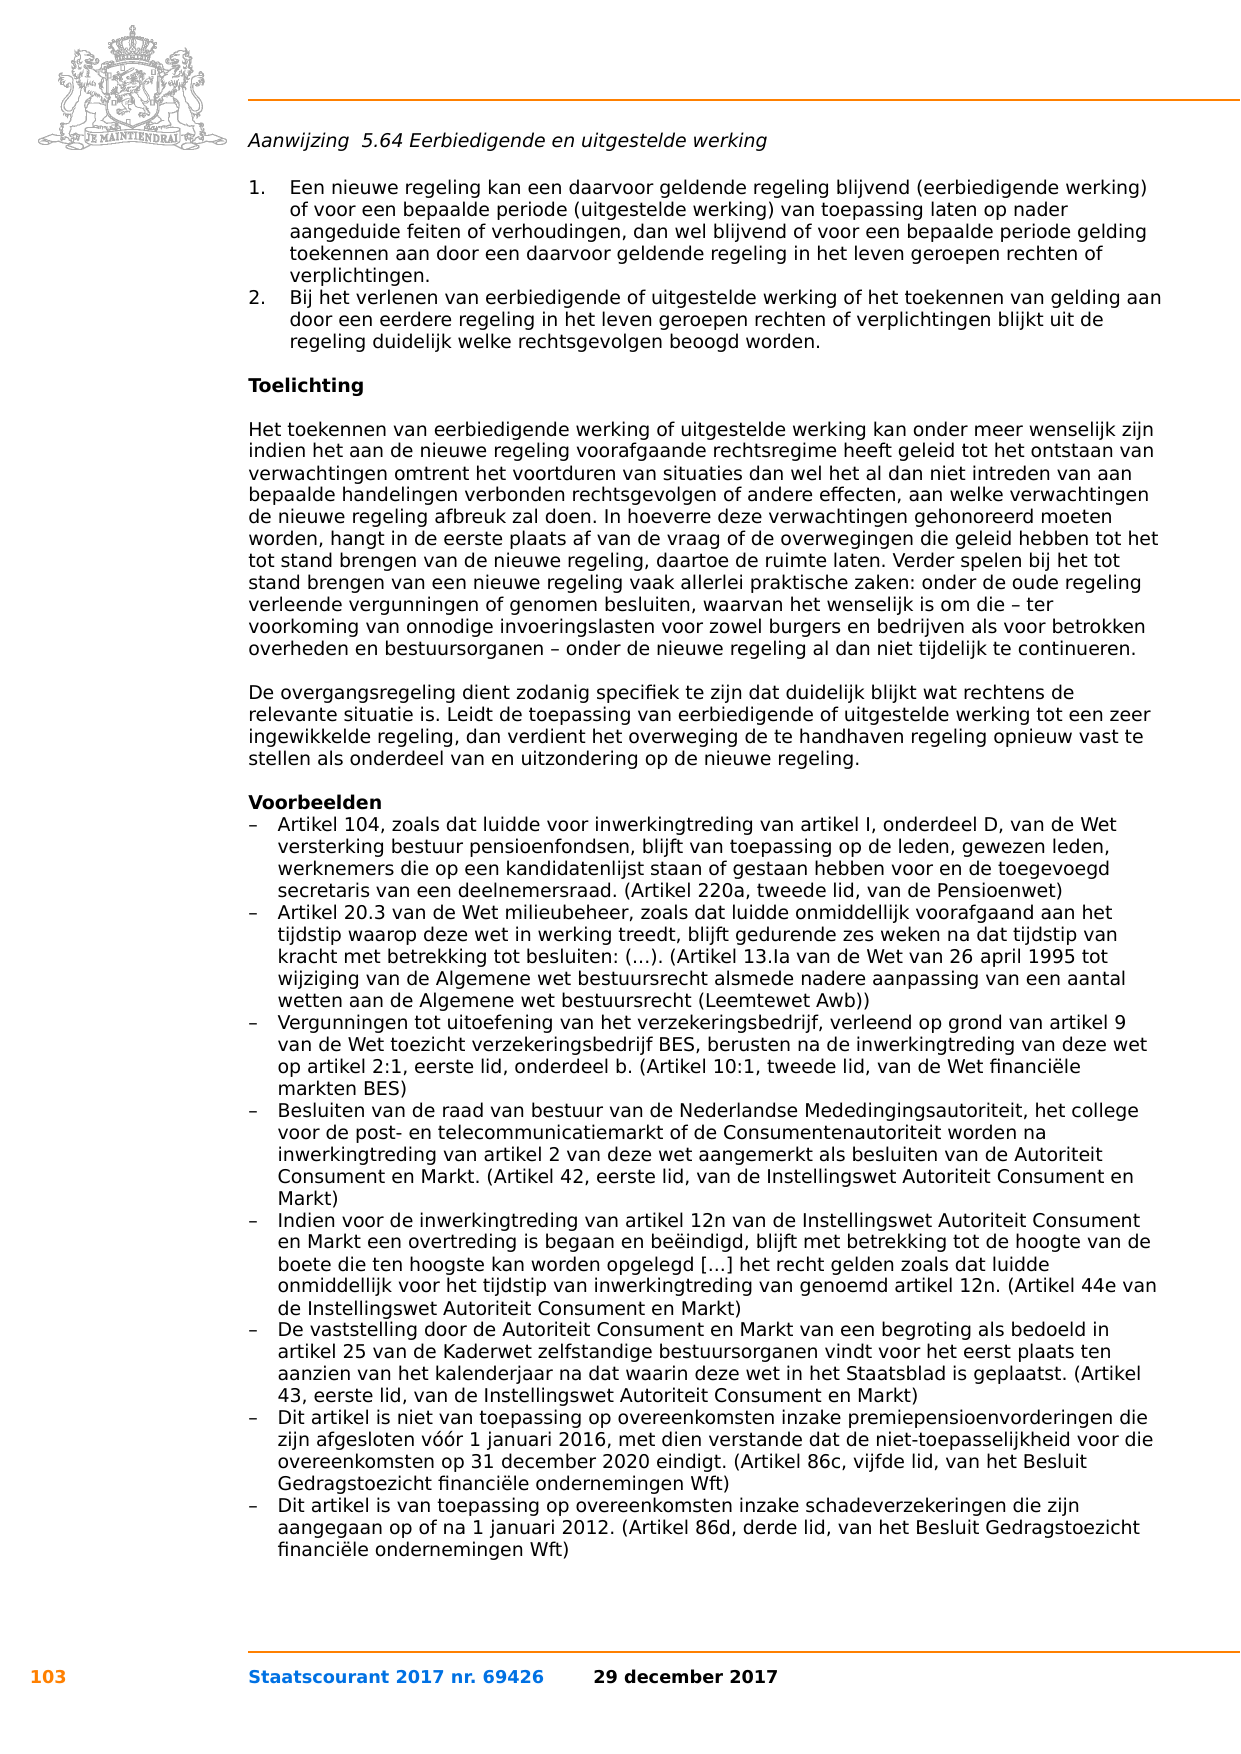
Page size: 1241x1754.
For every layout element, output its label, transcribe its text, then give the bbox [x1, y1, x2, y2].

subtitle Voorbeelden [248, 792, 1163, 814]
text – Indien voor de inwerkingtreding van artikel 12n van de Instellingswet Autoriteit Consument en Markt een overtreding is begaan en beëindigd, blijft met betrekking tot de hoogte van de boete die ten hoogste kan worden opgelegd [...] het recht gelden zoals dat luidde onmiddellijk voor het tijdstip van inwerkingtreding van genoemd artikel 12n. (Artikel 44e van de Instellingswet Autoriteit Consument en Markt) [248, 1209, 1163, 1319]
text – Besluiten van de raad van bestuur van de Nederlandse Mededingingsautoriteit, het college voor de post- en telecommunicatiemarkt of de Consumentenautoriteit worden na inwerkingtreding van artikel 2 van deze wet aangemerkt als besluiten van de Autoriteit Consument en Markt. (Artikel 42, eerste lid, van de Instellingswet Autoriteit Consument en Markt) [248, 1099, 1163, 1209]
text – Artikel 20.3 van de Wet milieubeheer, zoals dat luidde onmiddellijk voorafgaand aan het tijdstip waarop deze wet in werking treedt, blijft gedurende zes weken na dat tijdstip van kracht met betrekking tot besluiten: (...). (Artikel 13.Ia van de Wet van 26 april 1995 tot wijziging van de Algemene wet bestuursrecht alsmede nadere aanpassing van een aantal wetten aan de Algemene wet bestuursrecht (Leemtewet Awb)) [248, 902, 1163, 1012]
subtitle Toelichting [248, 374, 1163, 397]
text 2. Bij het verlenen van eerbiedigende of uitgestelde werking of het toekennen van gelding aan door een eerdere regeling in het leven geroepen rechten of verplichtingen blijkt uit de regeling duidelijk welke rechtsgevolgen beoogd worden. [248, 287, 1163, 353]
text De overgangsregeling dient zodanig specifiek te zijn dat duidelijk blijkt wat rechtens de relevante situatie is. Leidt de toepassing van eerbiedigende of uitgestelde werking tot een zeer ingewikkelde regeling, dan verdient het overweging de te handhaven regeling opnieuw vast te stellen als onderdeel van en uitzondering op de nieuwe regeling. [248, 682, 1163, 770]
text Het toekennen van eerbiedigende werking of uitgestelde werking kan onder meer wenselijk zijn indien het aan de nieuwe regeling voorafgaande rechtsregime heeft geleid tot het ontstaan van verwachtingen omtrent het voortduren van situaties dan wel het al dan niet intreden van aan bepaalde handelingen verbonden rechtsgevolgen of andere effecten, aan welke verwachtingen de nieuwe regeling afbreuk zal doen. In hoeverre deze verwachtingen gehonoreerd moeten worden, hangt in de eerste plaats af van de vraag of de overwegingen die geleid hebben tot het tot stand brengen van de nieuwe regeling, daartoe de ruimte laten. Verder spelen bij het tot stand brengen van een nieuwe regeling vaak allerlei praktische zaken: onder de oude regeling verleende vergunningen of genomen besluiten, waarvan het wenselijk is om die – ter voorkoming van onnodige invoeringslasten voor zowel burgers en bedrijven als voor betrokken overheden en bestuursorganen – onder de nieuwe regeling al dan niet tijdelijk te continueren. [248, 418, 1163, 660]
subtitle Aanwijzing 5.64 Eerbiedigende en uitgestelde werking [248, 130, 1163, 152]
text – Dit artikel is niet van toepassing op overeenkomsten inzake premiepensioenvorderingen die zijn afgesloten vóór 1 januari 2016, met dien verstande dat de niet-toepasselijkheid voor die overeenkomsten op 31 december 2020 eindigt. (Artikel 86c, vijfde lid, van het Besluit Gedragstoezicht financiële ondernemingen Wft) [248, 1407, 1163, 1495]
text – Artikel 104, zoals dat luidde voor inwerkingtreding van artikel I, onderdeel D, van de Wet versterking bestuur pensioenfondsen, blijft van toepassing op de leden, gewezen leden, werknemers die op een kandidatenlijst staan of gestaan hebben voor en de toegevoegd secretaris van een deelnemersraad. (Artikel 220a, tweede lid, van de Pensioenwet) [248, 814, 1163, 902]
text – De vaststelling door de Autoriteit Consument en Markt van een begroting als bedoeld in artikel 25 van de Kaderwet zelfstandige bestuursorganen vindt voor het eerst plaats ten aanzien van het kalenderjaar na dat waarin deze wet in het Staatsblad is geplaatst. (Artikel 43, eerste lid, van de Instellingswet Autoriteit Consument en Markt) [248, 1319, 1163, 1407]
text 1. Een nieuwe regeling kan een daarvoor geldende regeling blijvend (eerbiedigende werking) of voor een bepaalde periode (uitgestelde werking) van toepassing laten op nader aangeduide feiten of verhoudingen, dan wel blijvend of voor een bepaalde periode gelding toekennen aan door een daarvoor geldende regeling in het leven geroepen rechten of verplichtingen. [248, 177, 1163, 287]
text – Dit artikel is van toepassing op overeenkomsten inzake schadeverzekeringen die zijn aangegaan op of na 1 januari 2012. (Artikel 86d, derde lid, van het Besluit Gedragstoezicht financiële ondernemingen Wft) [248, 1495, 1163, 1561]
text – Vergunningen tot uitoefening van het verzekeringsbedrijf, verleend op grond van artikel 9 van de Wet toezicht verzekeringsbedrijf BES, berusten na de inwerkingtreding van deze wet op artikel 2:1, eerste lid, onderdeel b. (Artikel 10:1, tweede lid, van de Wet financiële markten BES) [248, 1012, 1163, 1099]
picture [38, 25, 227, 150]
